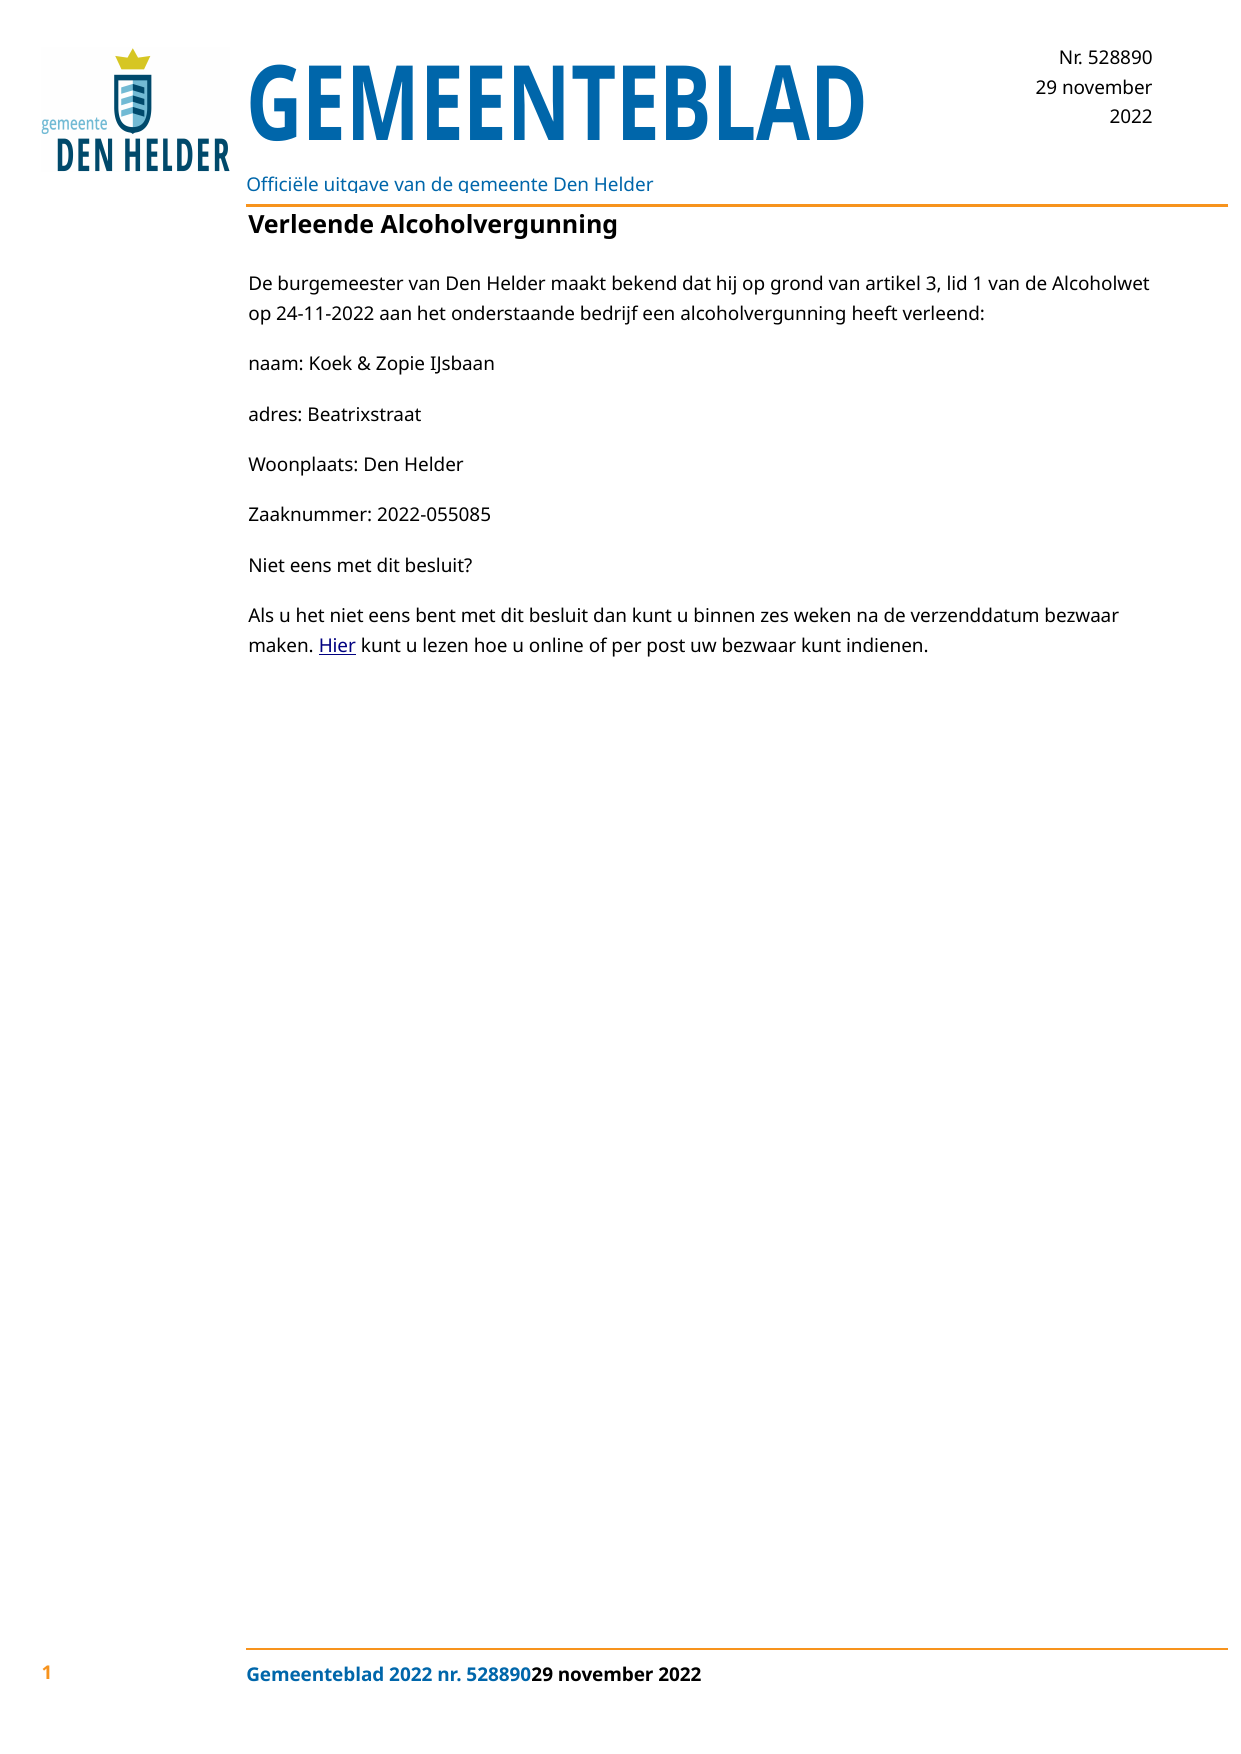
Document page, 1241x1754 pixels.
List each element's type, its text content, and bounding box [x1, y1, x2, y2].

picture [41, 47, 231, 172]
text Niet eens met dit besluit? [248, 552, 1152, 578]
picture [100, 154, 106, 172]
picture [130, 157, 135, 172]
text adres: Beatrixstraat [248, 401, 1152, 426]
text De burgemeester van Den Helder maakt bekend dat hij op grond van artikel 3, lid 1 van de Alcoholwet op 24-11-2022 aan het onderstaande bedrijf een alcoholvergunning heeft verleend: [248, 270, 1152, 326]
text Als u het niet eens bent met dit besluit dan kunt u binnen zes weken na de verzenddatum bezwaar maken. Hier kunt u lezen hoe u online of per post uw bezwaar kunt indienen. [248, 602, 1152, 658]
text Verleende Alcoholvergunning [248, 207, 1152, 241]
picture [182, 144, 187, 165]
text naam: Koek & Zopie IJsbaan [248, 350, 1152, 376]
picture [63, 144, 68, 165]
text Woonplaats: Den Helder [248, 451, 1152, 477]
picture [220, 160, 224, 172]
text Zaaknummer: 2022-055085 [248, 502, 1152, 527]
